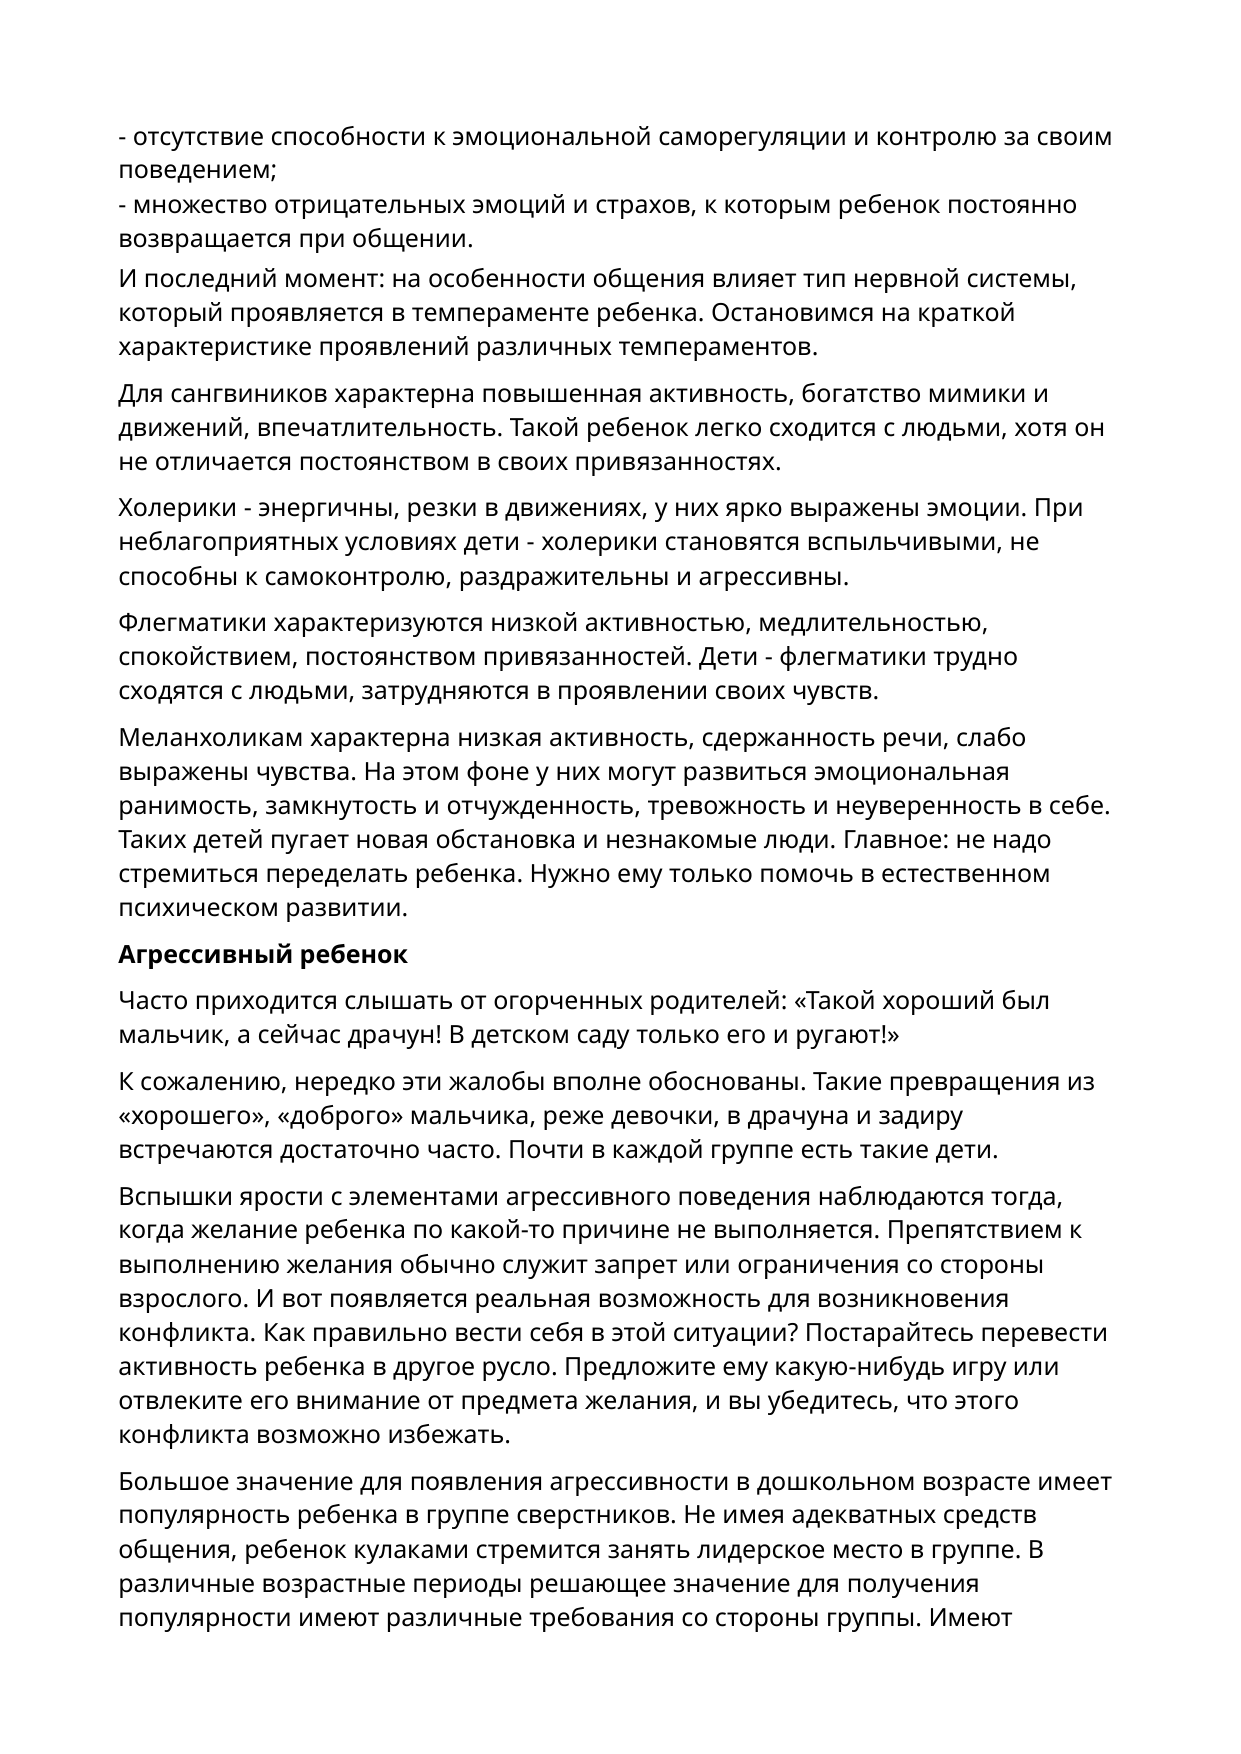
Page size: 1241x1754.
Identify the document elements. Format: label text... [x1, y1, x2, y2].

text Вспышки ярости с элементами агрессивного поведения наблюдаются тогда, когда желание ребенка по какой-то причине не выполняется. Препятствием к выполнению желания обычно служит запрет или ограничения со стороны взрослого. И вот появляется реальная возможность для возникновения конфликта. Как правильно вести себя в этой ситуации? Постарайтесь перевести активность ребенка в другое русло. Предложите ему какую-нибудь игру или отвлеките его внимание от предмета желания, и вы убедитесь, что этого конфликта возможно избежать. [118, 1178, 1122, 1451]
text Агрессивный ребенок [118, 936, 1122, 970]
text Меланхоликам характерна низкая активность, сдержанность речи, слабо выражены чувства. На этом фоне у них могут развиться эмоциональная ранимость, замкнутость и отчужденность, тревожность и неуверенность в себе. Таких детей пугает новая обстановка и незнакомые люди. Главное: не надо стремиться переделать ребенка. Нужно ему только помочь в естественном психическом развитии. [118, 719, 1122, 924]
text К сожалению, нередко эти жалобы вполне обоснованы. Такие превращения из «хорошего», «доброго» мальчика, реже девочки, в драчуна и задиру встречаются достаточно часто. Почти в каждой группе есть такие дети. [118, 1063, 1122, 1166]
text Часто приходится слышать от огорченных родителей: «Такой хороший был мальчик, а сейчас драчун! В детском саду только его и ругают!» [118, 983, 1122, 1051]
text Флегматики характеризуются низкой активностью, медлительностью, спокойствием, постоянством привязанностей. Дети - флегматики трудно сходятся с людьми, затрудняются в проявлении своих чувств. [118, 605, 1122, 707]
text И последний момент: на особенности общения влияет тип нервной системы, который проявляется в темпераменте ребенка. Остановимся на краткой характеристике проявлений различных темпераментов. [118, 261, 1122, 363]
text - отсутствие способности к эмоциональной саморегуляции и контролю за своим поведением; [118, 118, 1122, 186]
text - множество отрицательных эмоций и страхов, к которым ребенок постоянно возвращается при общении. [118, 186, 1122, 254]
text Холерики - энергичны, резки в движениях, у них ярко выражены эмоции. При неблагоприятных условиях дети - холерики становятся вспыльчивыми, не способны к самоконтролю, раздражительны и агрессивны. [118, 490, 1122, 592]
text Для сангвиников характерна повышенная активность, богатство мимики и движений, впечатлительность. Такой ребенок легко сходится с людьми, хотя он не отличается постоянством в своих привязанностях. [118, 375, 1122, 477]
text Большое значение для появления агрессивности в дошкольном возрасте имеет популярность ребенка в группе сверстников. Не имея адекватных средств общения, ребенок кулаками стремится занять лидерское место в группе. В различные возрастные периоды решающее значение для получения популярности имеют различные требования со стороны группы. Имеют [118, 1463, 1122, 1633]
